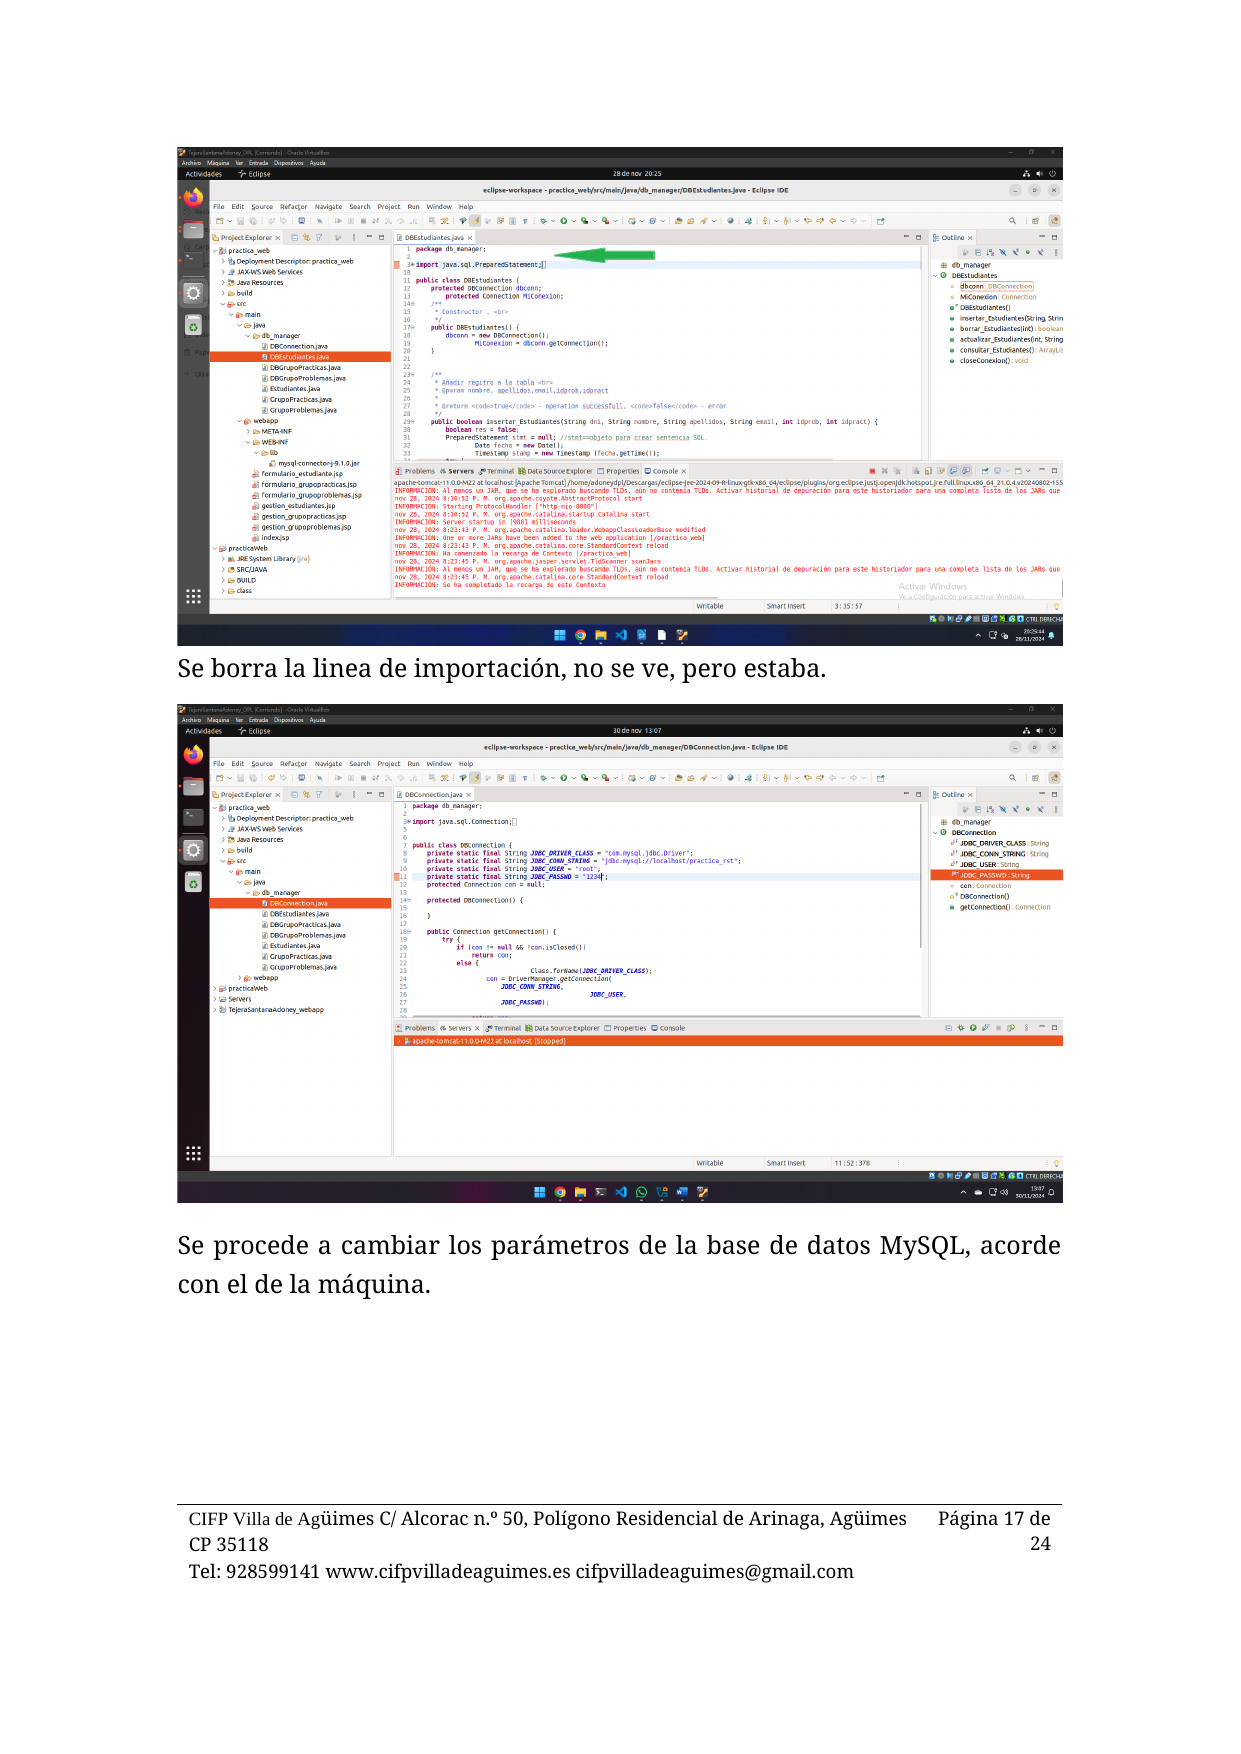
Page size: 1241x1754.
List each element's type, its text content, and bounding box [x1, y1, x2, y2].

picture [177, 147, 1063, 646]
picture [177, 704, 1063, 1203]
text Se borra la linea de importación, no se ve, pero estaba. [177, 646, 1063, 685]
text Se procede a cambiar los parámetros de la base de datos MySQL, acorde con el de la máquina. [177, 1203, 1063, 1301]
